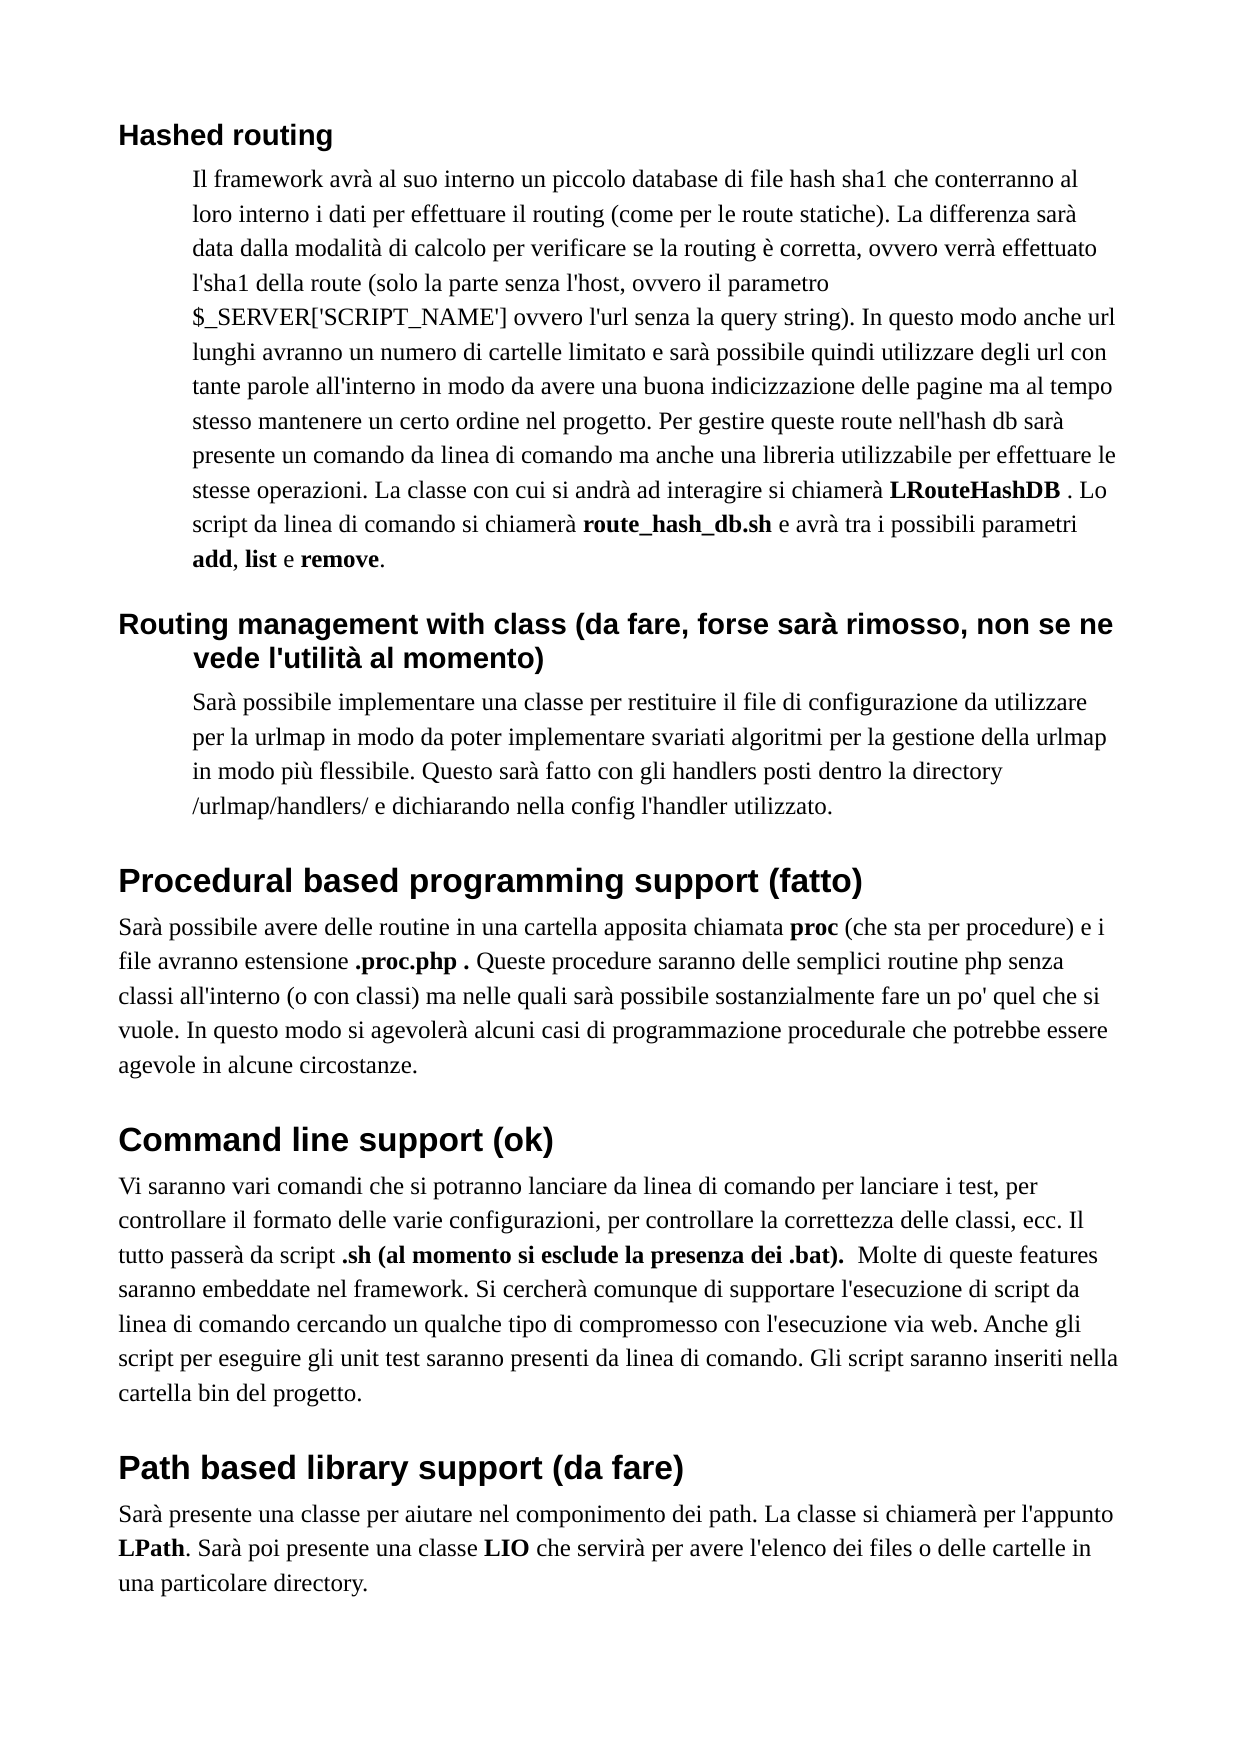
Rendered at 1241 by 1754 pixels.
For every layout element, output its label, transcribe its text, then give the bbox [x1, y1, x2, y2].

subtitle Path based library support (da fare) [118, 1447, 1122, 1486]
text Sarà presente una classe per aiutare nel componimento dei path. La classe si chiamerà per l'appunto LPath. Sarà poi presente una classe LIO che servirà per avere l'elenco dei files o delle cartelle in una particolare directory. [118, 1499, 1122, 1596]
subtitle Routing management with class (da fare, forse sarà rimosso, non se ne vede l'utilità al momento) [118, 607, 1122, 675]
text Sarà possibile implementare una classe per restituire il file di configurazione da utilizzare per la urlmap in modo da poter implementare svariati algoritmi per la gestione della urlmap in modo più flessibile. Questo sarà fatto con gli handlers posti dentro la directory /urlmap/handlers/ e dichiarando nella config l'handler utilizzato. [192, 687, 1122, 819]
text Vi saranno vari comandi che si potranno lanciare da linea di comando per lanciare i test, per controllare il formato delle varie configurazioni, per controllare la correttezza delle classi, ecc. Il tutto passerà da script .sh (al momento si esclude la presenza dei .bat). Molte di queste features saranno embeddate nel framework. Si cercherà comunque di supportare l'esecuzione di script da linea di comando cercando un qualche tipo di compromesso con l'esecuzione via web. Anche gli script per eseguire gli unit test saranno presenti da linea di comando. Gli script saranno inseriti nella cartella bin del progetto. [118, 1171, 1122, 1406]
subtitle Command line support (ok) [118, 1119, 1122, 1158]
subtitle Hashed routing [118, 118, 1122, 152]
text Sarà possibile avere delle routine in una cartella apposita chiamata proc (che sta per procedure) e i file avranno estensione .proc.php . Queste procedure saranno delle semplici routine php senza classi all'interno (o con classi) ma nelle quali sarà possibile sostanzialmente fare un po' quel che si vuole. In questo modo si agevolerà alcuni casi di programmazione procedurale che potrebbe essere agevole in alcune circostanze. [118, 912, 1122, 1078]
subtitle Procedural based programming support (fatto) [118, 861, 1122, 899]
text Il framework avrà al suo interno un piccolo database di file hash sha1 che conterranno al loro interno i dati per effettuare il routing (come per le route statiche). La differenza sarà data dalla modalità di calcolo per verificare se la routing è corretta, ovvero verrà effettuato l'sha1 della route (solo la parte senza l'host, ovvero il parametro $_SERVER['SCRIPT_NAME'] ovvero l'url senza la query string). In questo modo anche url lunghi avranno un numero di cartelle limitato e sarà possibile quindi utilizzare degli url con tante parole all'interno in modo da avere una buona indicizzazione delle pagine ma al tempo stesso mantenere un certo ordine nel progetto. Per gestire queste route nell'hash db sarà presente un comando da linea di comando ma anche una libreria utilizzabile per effettuare le stesse operazioni. La classe con cui si andrà ad interagire si chiamerà LRouteHashDB . Lo script da linea di comando si chiamerà route_hash_db.sh e avrà tra i possibili parametri add, list e remove. [192, 164, 1122, 572]
